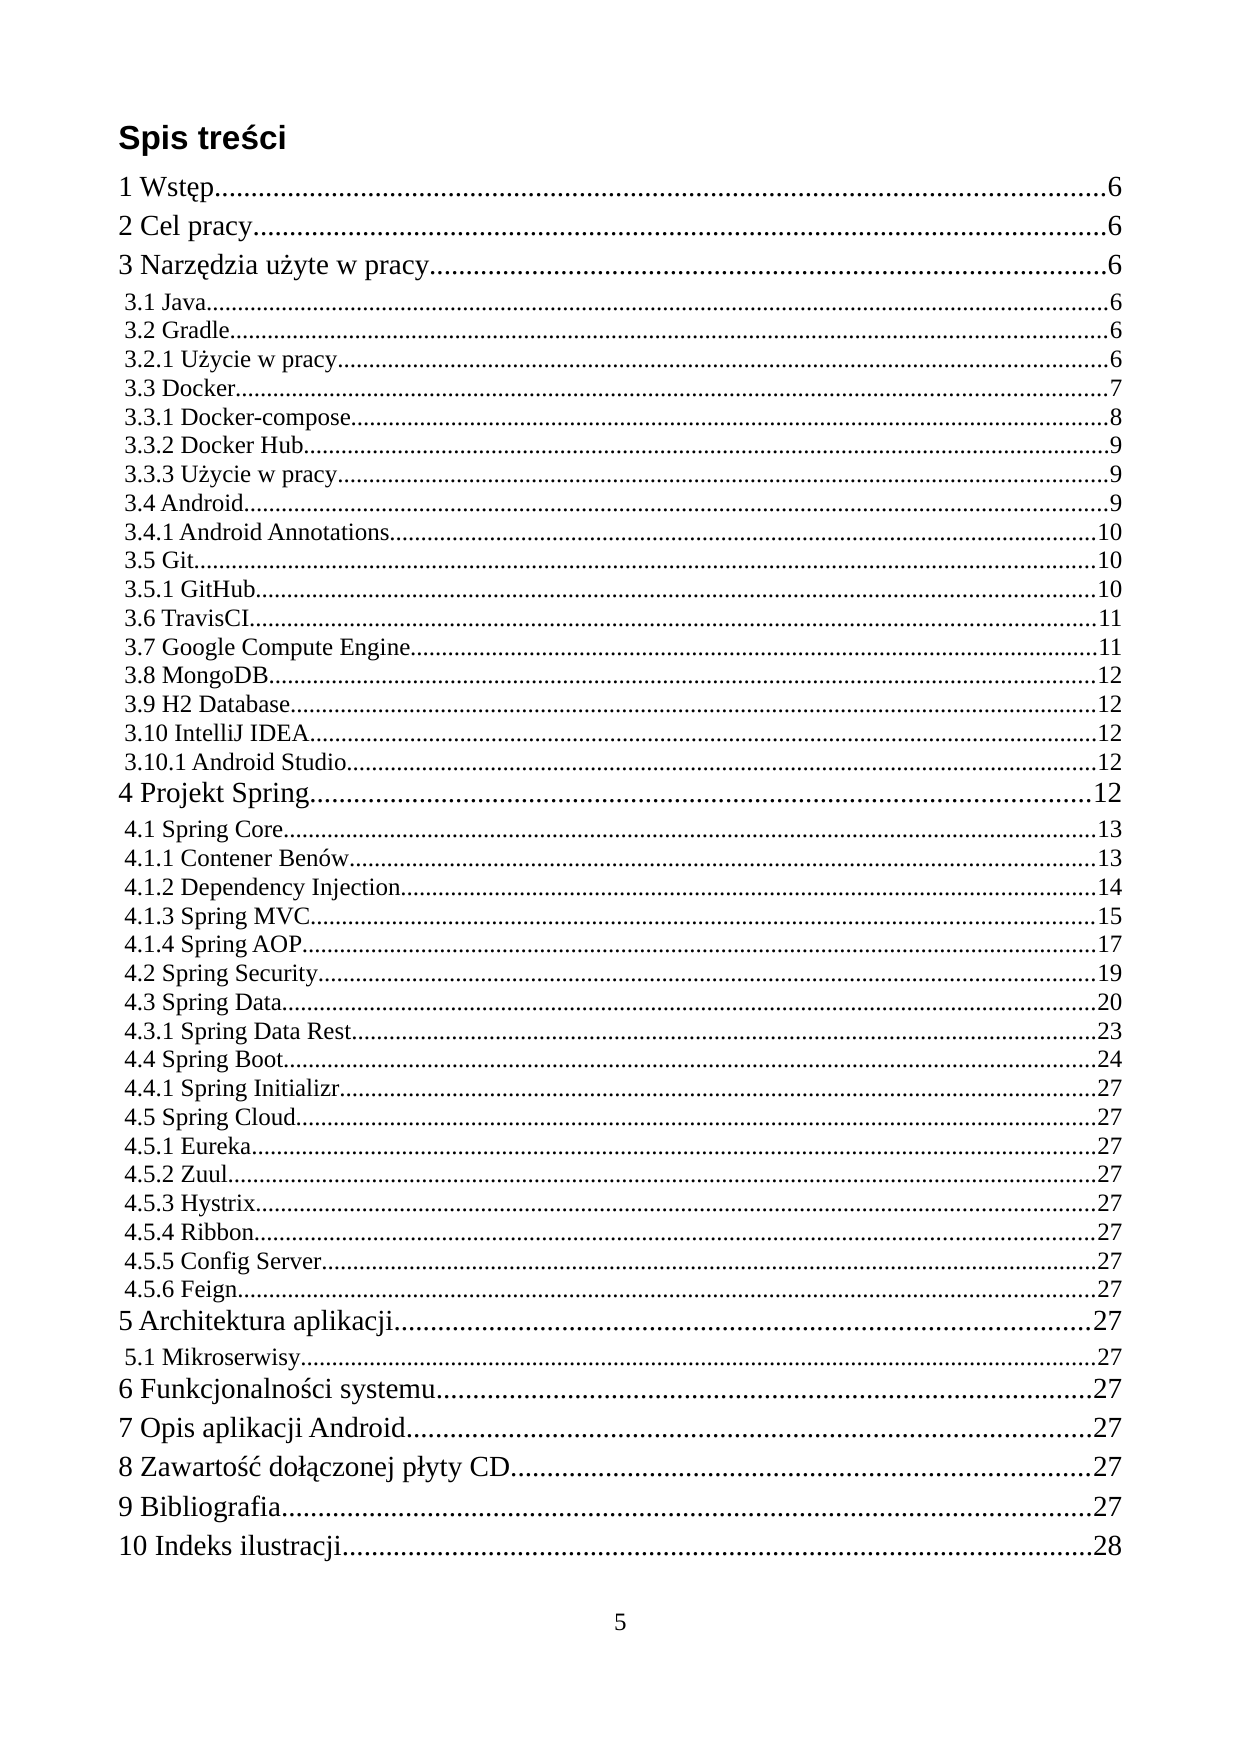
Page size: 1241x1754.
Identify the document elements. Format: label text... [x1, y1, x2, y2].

text 4.1.4 Spring AOP 17 [124, 929, 1122, 958]
text 3.1 Java 6 [124, 287, 1122, 315]
text 5 Architektura aplikacji 27 [118, 1303, 1122, 1337]
text 4.4.1 Spring Initializr 27 [124, 1073, 1122, 1102]
text 4.5.2 Zuul 27 [124, 1159, 1122, 1188]
text 2 Cel pracy 6 [118, 208, 1122, 242]
subtitle Spis treści [118, 118, 1122, 157]
text 4.5.4 Ribbon 27 [124, 1217, 1122, 1246]
text 4.3 Spring Data 20 [124, 987, 1122, 1016]
text 3.3 Docker 7 [124, 373, 1122, 402]
text 5.1 Mikroserwisy 27 [124, 1342, 1122, 1371]
text 3.3.2 Docker Hub 9 [124, 430, 1122, 459]
text 3.5.1 GitHub 10 [124, 574, 1122, 603]
text 4.4 Spring Boot 24 [124, 1044, 1122, 1073]
text 4.2 Spring Security 19 [124, 958, 1122, 987]
text 3.10 IntelliJ IDEA 12 [124, 718, 1122, 747]
text 3.8 MongoDB 12 [124, 660, 1122, 689]
text 10 Indeks ilustracji 28 [118, 1528, 1122, 1561]
text 4.5 Spring Cloud 27 [124, 1102, 1122, 1131]
text 4.5.1 Eureka 27 [124, 1131, 1122, 1159]
text 6 Funkcjonalności systemu 27 [118, 1371, 1122, 1405]
text 9 Bibliografia 27 [118, 1489, 1122, 1522]
text 3.4 Android 9 [124, 488, 1122, 517]
text 4.5.6 Feign 27 [124, 1274, 1122, 1303]
text 1 Wstęp 6 [118, 169, 1122, 203]
text 4.3.1 Spring Data Rest 23 [124, 1016, 1122, 1044]
text 3.2.1 Użycie w pracy 6 [124, 344, 1122, 373]
text 3.5 Git 10 [124, 545, 1122, 574]
text 4.5.5 Config Server 27 [124, 1246, 1122, 1274]
text 3.3.3 Użycie w pracy 9 [124, 459, 1122, 488]
text 3.4.1 Android Annotations 10 [124, 517, 1122, 545]
text 3 Narzędzia użyte w pracy 6 [118, 247, 1122, 281]
text 3.7 Google Compute Engine 11 [124, 632, 1122, 660]
text 4 Projekt Spring 12 [118, 775, 1122, 809]
text 3.3.1 Docker-compose 8 [124, 402, 1122, 430]
text 7 Opis aplikacji Android 27 [118, 1410, 1122, 1444]
text 3.10.1 Android Studio 12 [124, 747, 1122, 775]
text 3.6 TravisCI 11 [124, 603, 1122, 632]
text 3.9 H2 Database 12 [124, 689, 1122, 718]
text 4.1.3 Spring MVC 15 [124, 901, 1122, 929]
text 4.5.3 Hystrix 27 [124, 1188, 1122, 1217]
text 4.1 Spring Core 13 [124, 814, 1122, 843]
text 3.2 Gradle 6 [124, 315, 1122, 344]
text 8 Zawartość dołączonej płyty CD 27 [118, 1449, 1122, 1483]
text 4.1.2 Dependency Injection 14 [124, 872, 1122, 901]
text 4.1.1 Contener Benów 13 [124, 843, 1122, 872]
